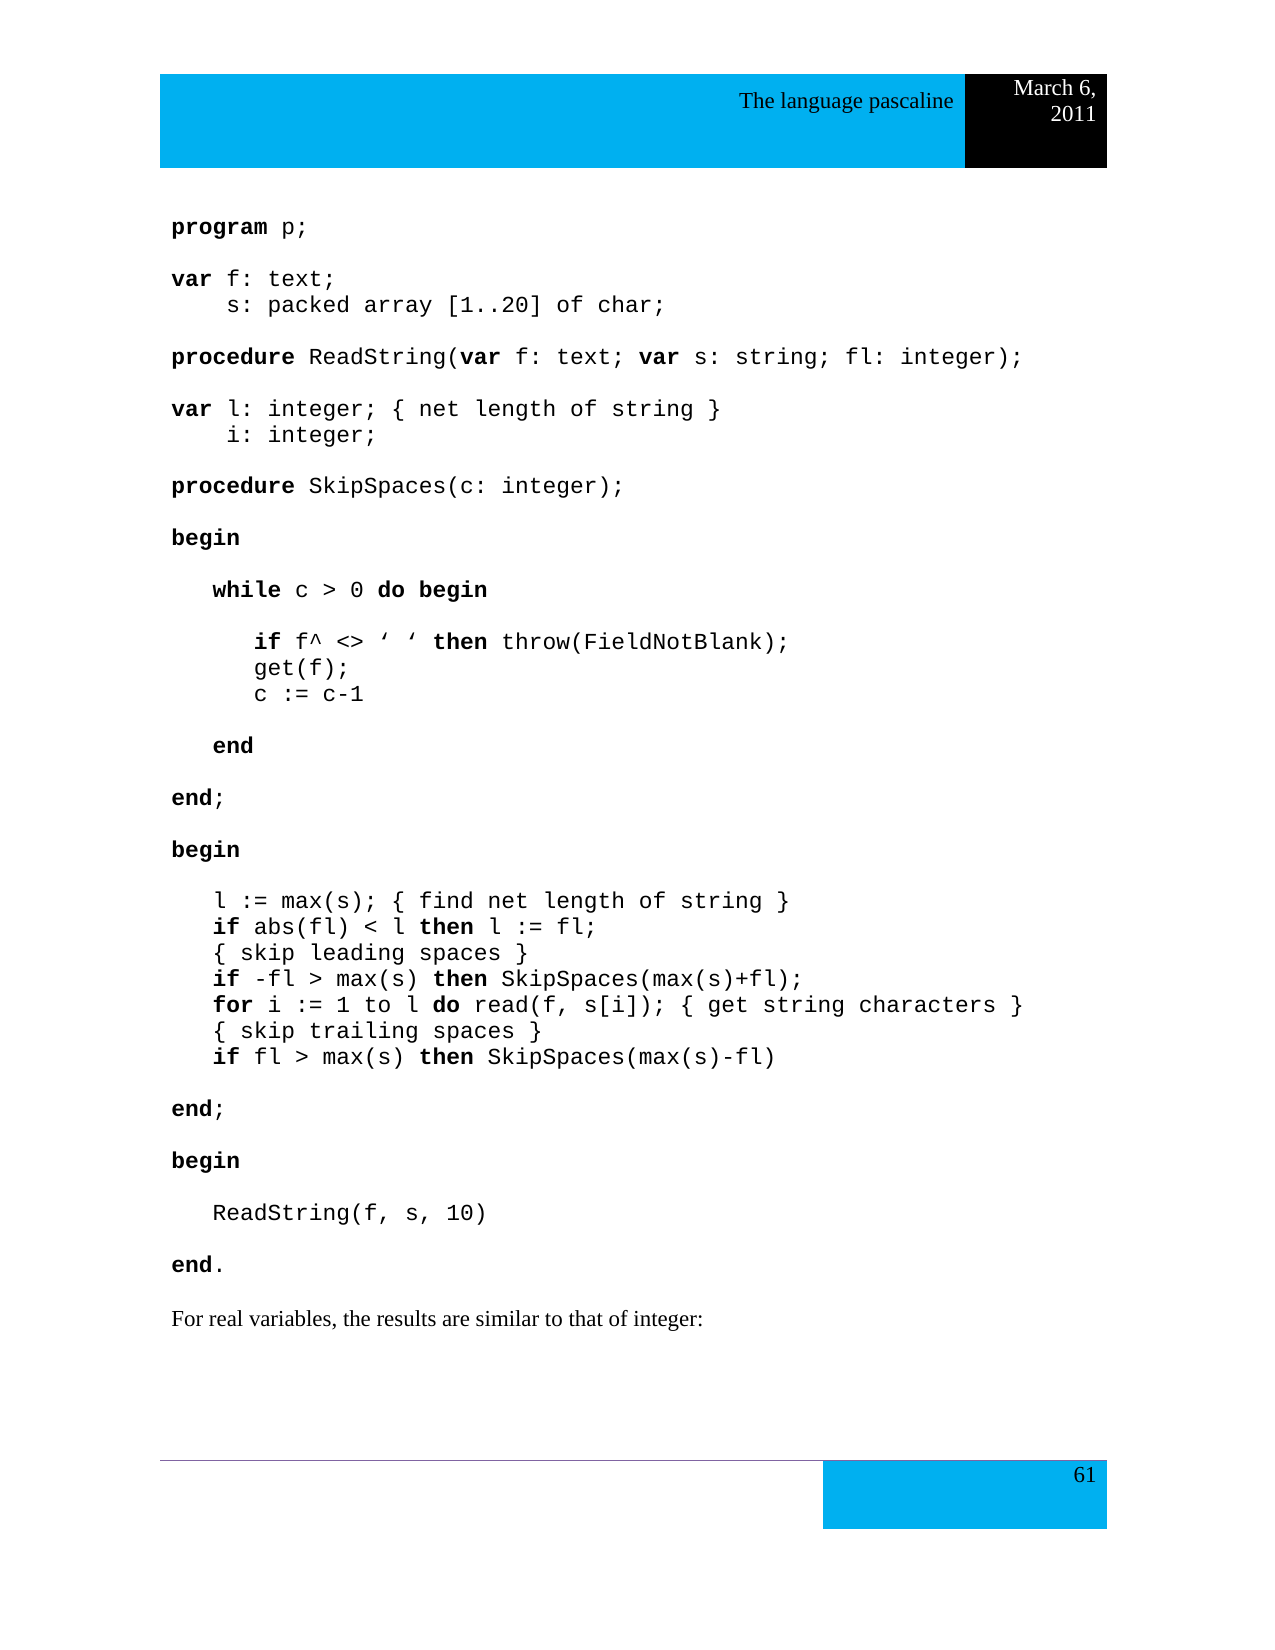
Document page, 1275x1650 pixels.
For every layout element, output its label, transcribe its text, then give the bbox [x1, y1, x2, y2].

text c := c-1 [171, 682, 1118, 708]
text end. [171, 1253, 1118, 1279]
text program p; [171, 215, 1118, 241]
text ReadString(f, s, 10) [171, 1201, 1118, 1227]
text var f: text; [171, 267, 1118, 293]
text begin [171, 527, 1118, 553]
text begin [171, 1149, 1118, 1175]
text get(f); [171, 656, 1118, 682]
text if abs(fl) < l then l := fl; [171, 916, 1118, 942]
text begin [171, 838, 1118, 864]
text i: integer; [171, 423, 1118, 449]
text { skip leading spaces } [171, 942, 1118, 968]
text { skip trailing spaces } [171, 1019, 1118, 1045]
text end; [171, 1097, 1118, 1123]
text for i := 1 to l do read(f, s[i]); { get string characters } [171, 993, 1118, 1019]
text For real variables, the results are similar to that of integer: [171, 1305, 1118, 1331]
text end [171, 734, 1118, 760]
text s: packed array [1..20] of char; [171, 293, 1118, 319]
text l := max(s); { find net length of string } [171, 890, 1118, 916]
text var l: integer; { net length of string } [171, 397, 1118, 423]
text end; [171, 786, 1118, 812]
text if fl > max(s) then SkipSpaces(max(s)-fl) [171, 1045, 1118, 1071]
text if -fl > max(s) then SkipSpaces(max(s)+fl); [171, 968, 1118, 993]
text if f^ <> ‘ ‘ then throw(FieldNotBlank); [171, 630, 1118, 656]
text while c > 0 do begin [171, 578, 1118, 604]
text procedure SkipSpaces(c: integer); [171, 475, 1118, 501]
text procedure ReadString(var f: text; var s: string; fl: integer); [171, 345, 1118, 371]
